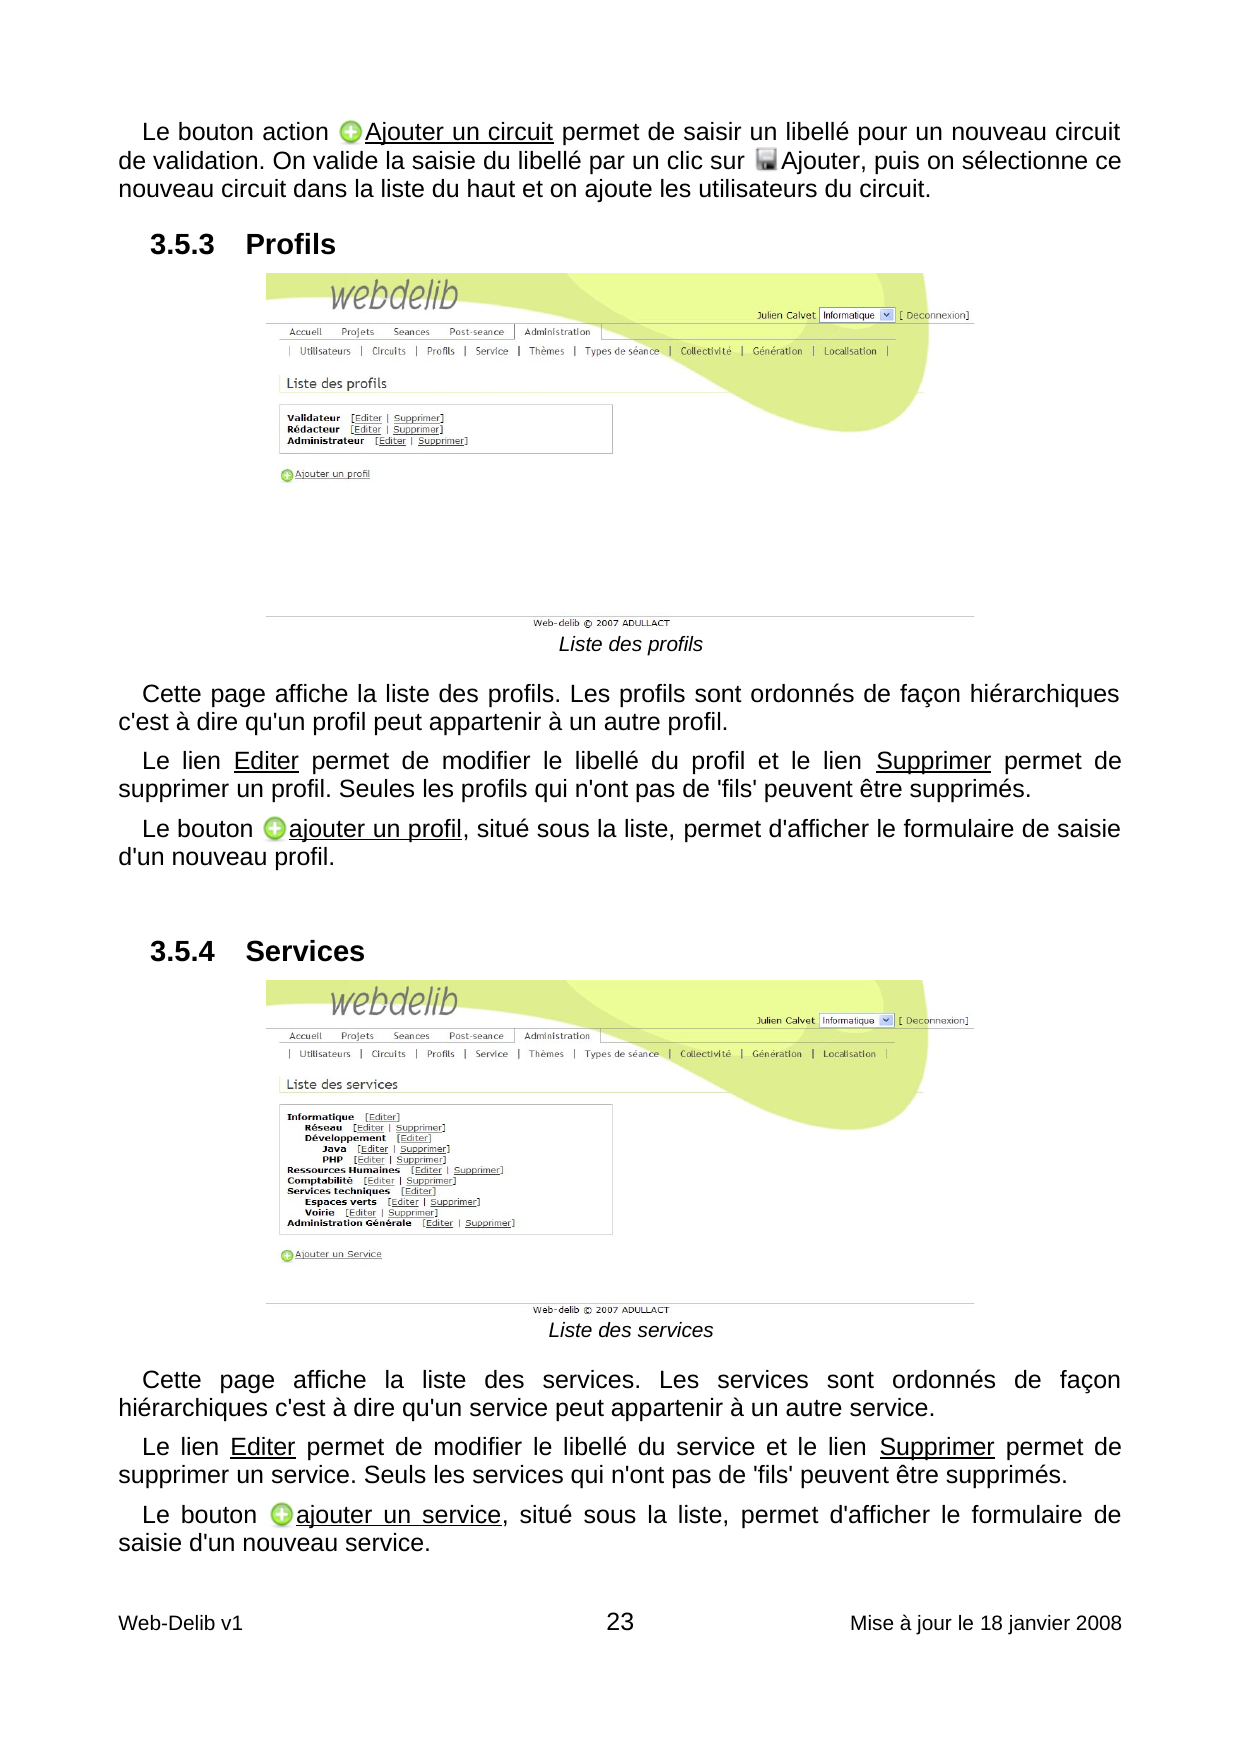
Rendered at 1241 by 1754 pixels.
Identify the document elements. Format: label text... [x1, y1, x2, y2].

picture [337, 118, 365, 146]
subtitle Profils [118, 228, 1122, 261]
text Liste des profils [118, 633, 1122, 656]
text Le lien Editer permet de modifier le libellé du profil et le lien Supprimer permet de supprimer un profil. Seules les profils qui n'ont pas de 'fils' peuvent être supprimés. [118, 747, 1122, 803]
text Le bouton ajouter un service, situé sous la liste, permet d'afficher le formulaire de saisie d'un nouveau service. [118, 1501, 1122, 1557]
picture [753, 146, 781, 174]
picture [265, 273, 975, 633]
text Le lien Editer permet de modifier le libellé du service et le lien Supprimer permet de supprimer un service. Seuls les services qui n'ont pas de 'fils' peuvent être supprimés. [118, 1433, 1122, 1489]
picture [265, 980, 975, 1319]
text Le bouton action Ajouter un circuit permet de saisir un libellé pour un nouveau circuit de validation. On valide la saisie du libellé par un clic sur Ajouter, puis on sélectionne ce nouveau circuit dans la liste du haut et on ajoute les utilisateurs du circuit. [118, 118, 1122, 203]
text Cette page affiche la liste des services. Les services sont ordonnés de façon hiérarchiques c'est à dire qu'un service peut appartenir à un autre service. [118, 1366, 1122, 1421]
text Le bouton ajouter un profil, situé sous la liste, permet d'afficher le formulaire de saisie d'un nouveau profil. [118, 815, 1122, 871]
subtitle Services [118, 935, 1122, 968]
picture [268, 1501, 296, 1529]
text Cette page affiche la liste des profils. Les profils sont ordonnés de façon hiérarchiques c'est à dire qu'un profil peut appartenir à un autre profil. [118, 679, 1122, 735]
picture [261, 815, 289, 843]
text Liste des services [118, 1319, 1122, 1342]
